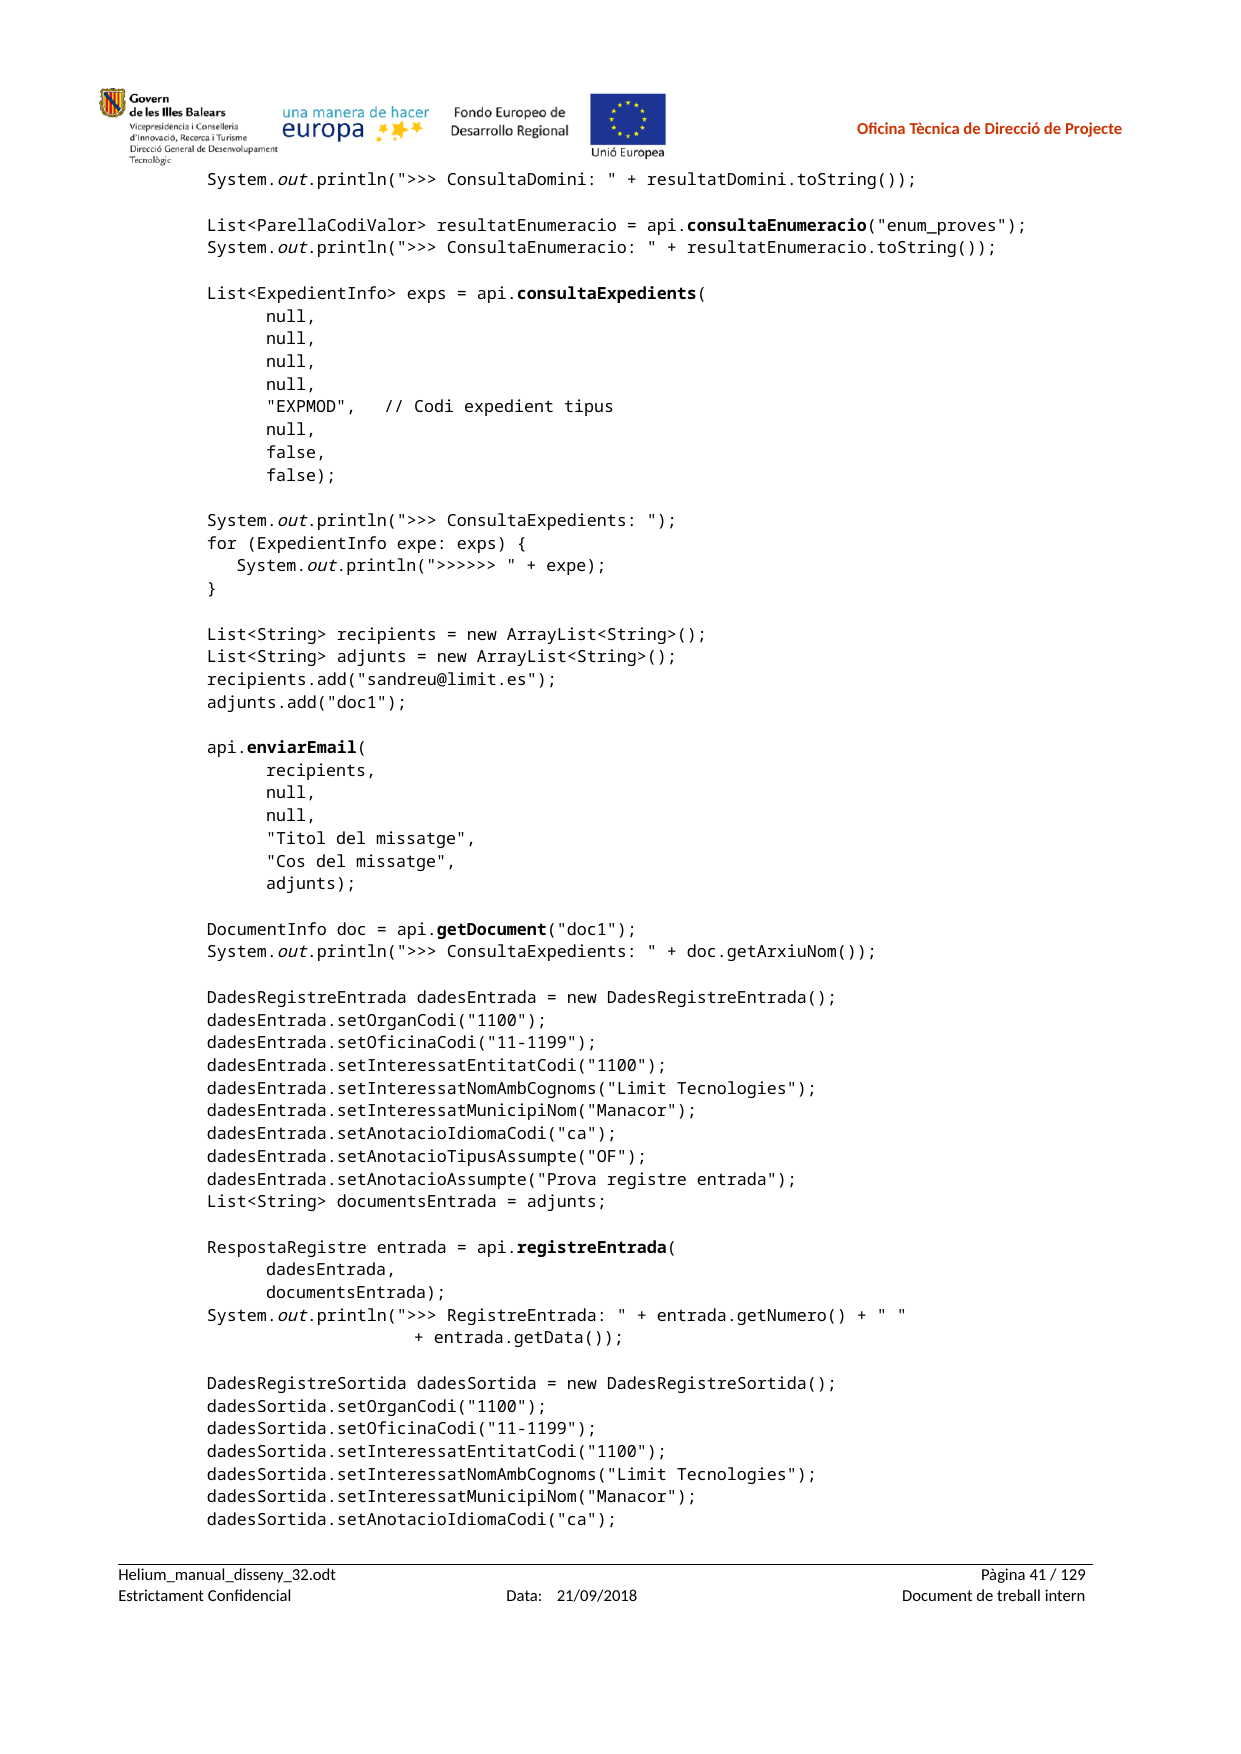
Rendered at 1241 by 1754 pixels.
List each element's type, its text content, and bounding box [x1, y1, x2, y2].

text List<ParellaCodiValor> resultatEnumeracio = api.consultaEnumeracio("enum_proves"); [118, 213, 1122, 236]
text + entrada.getData()); [118, 1326, 1122, 1349]
text dadesSortida.setOficinaCodi("11-1199"); [118, 1417, 1122, 1439]
text System.out.println(">>>>>> " + expe); [118, 554, 1122, 577]
text dadesSortida.setInteressatMunicipiNom("Manacor"); [118, 1485, 1122, 1508]
text dadesEntrada.setAnotacioTipusAssumpte("OF"); [118, 1144, 1122, 1167]
text null, [118, 349, 1122, 372]
text api.enviarEmail( [118, 736, 1122, 758]
text dadesEntrada.setAnotacioIdiomaCodi("ca"); [118, 1122, 1122, 1144]
text dadesEntrada, [118, 1258, 1122, 1281]
text dadesEntrada.setAnotacioAssumpte("Prova registre entrada"); [118, 1167, 1122, 1190]
text List<String> documentsEntrada = adjunts; [118, 1190, 1122, 1212]
text adjunts); [118, 872, 1122, 894]
text dadesSortida.setOrganCodi("1100"); [118, 1394, 1122, 1417]
text documentsEntrada); [118, 1281, 1122, 1303]
text dadesEntrada.setInteressatMunicipiNom("Manacor"); [118, 1099, 1122, 1122]
text dadesSortida.setAnotacioIdiomaCodi("ca"); [118, 1508, 1122, 1530]
text "Cos del missatge", [118, 849, 1122, 872]
text System.out.println(">>> ConsultaDomini: " + resultatDomini.toString()); [118, 168, 1122, 191]
text false); [118, 463, 1122, 486]
text recipients, [118, 758, 1122, 781]
text DadesRegistreEntrada dadesEntrada = new DadesRegistreEntrada(); [118, 985, 1122, 1008]
text null, [118, 781, 1122, 804]
text System.out.println(">>> ConsultaExpedients: " + doc.getArxiuNom()); [118, 940, 1122, 963]
text } [118, 577, 1122, 599]
text false, [118, 440, 1122, 463]
text dadesSortida.setInteressatNomAmbCognoms("Limit Tecnologies"); [118, 1462, 1122, 1485]
picture [99, 87, 668, 166]
text null, [118, 327, 1122, 349]
text System.out.println(">>> RegistreEntrada: " + entrada.getNumero() + " " [118, 1303, 1122, 1326]
text dadesEntrada.setOficinaCodi("11-1199"); [118, 1031, 1122, 1053]
text null, [118, 418, 1122, 440]
text List<String> recipients = new ArrayList<String>(); [118, 622, 1122, 645]
text null, [118, 372, 1122, 395]
text for (ExpedientInfo expe: exps) { [118, 531, 1122, 554]
text DadesRegistreSortida dadesSortida = new DadesRegistreSortida(); [118, 1371, 1122, 1394]
text List<String> adjunts = new ArrayList<String>(); [118, 645, 1122, 667]
text DocumentInfo doc = api.getDocument("doc1"); [118, 917, 1122, 940]
text System.out.println(">>> ConsultaExpedients: "); [118, 508, 1122, 531]
text RespostaRegistre entrada = api.registreEntrada( [118, 1235, 1122, 1258]
text dadesSortida.setInteressatEntitatCodi("1100"); [118, 1439, 1122, 1462]
text adjunts.add("doc1"); [118, 690, 1122, 713]
text "EXPMOD", // Codi expedient tipus [118, 395, 1122, 418]
text "Titol del missatge", [118, 826, 1122, 849]
text recipients.add("sandreu@limit.es"); [118, 667, 1122, 690]
text List<ExpedientInfo> exps = api.consultaExpedients( [118, 281, 1122, 304]
text dadesEntrada.setInteressatEntitatCodi("1100"); [118, 1053, 1122, 1076]
text dadesEntrada.setOrganCodi("1100"); [118, 1008, 1122, 1031]
text null, [118, 804, 1122, 826]
text null, [118, 304, 1122, 327]
text dadesEntrada.setInteressatNomAmbCognoms("Limit Tecnologies"); [118, 1076, 1122, 1099]
text System.out.println(">>> ConsultaEnumeracio: " + resultatEnumeracio.toString()); [118, 236, 1122, 259]
